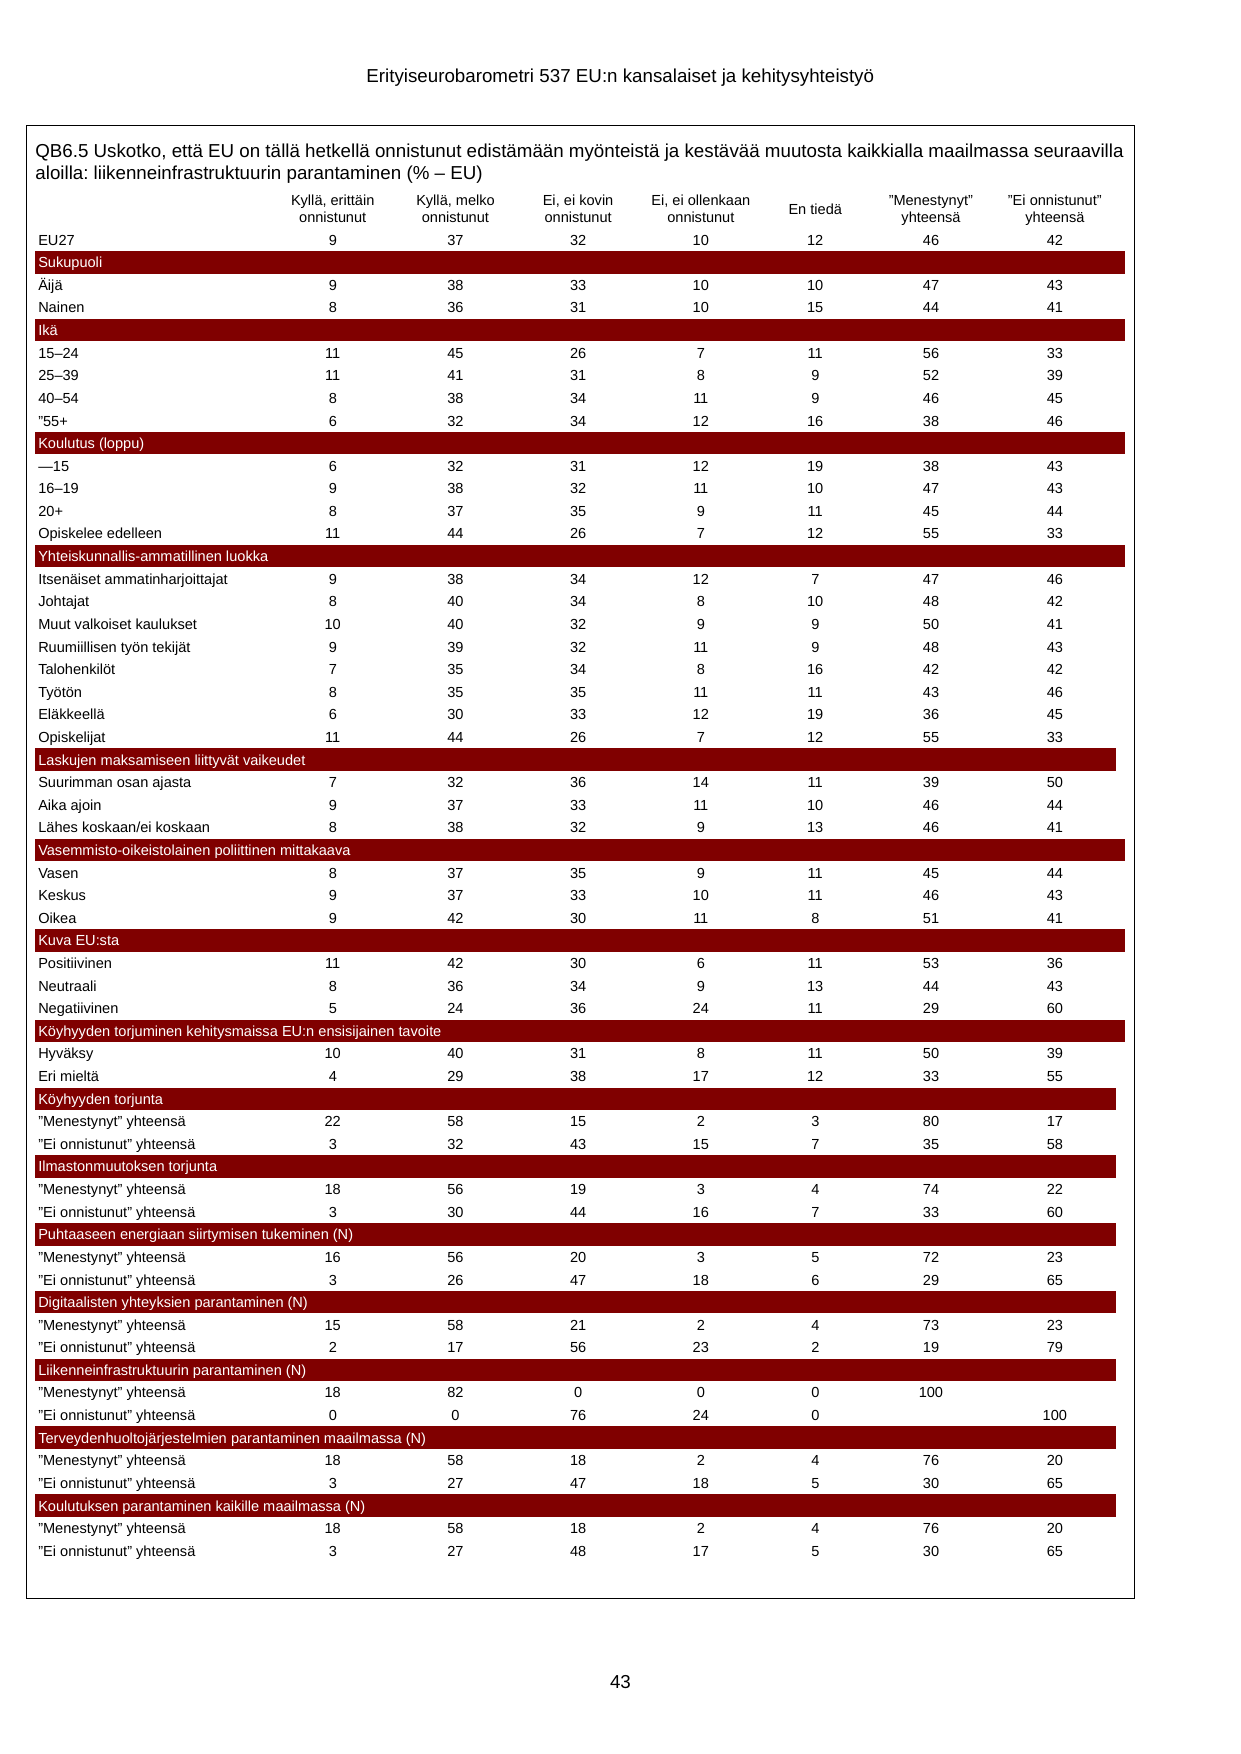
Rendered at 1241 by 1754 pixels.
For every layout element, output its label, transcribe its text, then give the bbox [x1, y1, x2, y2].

table_cell 0 [394, 1404, 517, 1426]
table_cell Köyhyyden torjuminen kehitysmaissa EU:n ensisijainen tavoite [35, 1020, 1125, 1042]
table_cell 56 [394, 1246, 517, 1268]
table_cell [1116, 296, 1125, 319]
table_cell 9 [271, 907, 394, 929]
table_cell [1116, 500, 1125, 522]
table_cell 65 [993, 1268, 1116, 1291]
table_cell 8 [271, 861, 394, 884]
table_cell 35 [868, 1133, 993, 1155]
table_cell 10 [762, 477, 868, 500]
table_cell [1116, 590, 1125, 613]
table_cell 43 [993, 635, 1116, 658]
table_cell 73 [868, 1314, 993, 1336]
table_cell 4 [762, 1178, 868, 1200]
table_cell 40–54 [35, 387, 271, 409]
table_cell 0 [639, 1381, 762, 1404]
table_cell 33 [993, 341, 1116, 364]
table_cell [1116, 341, 1125, 364]
table_cell 43 [993, 884, 1116, 907]
table_cell 42 [993, 590, 1116, 613]
table_cell 36 [394, 974, 517, 997]
table_cell Muut valkoiset kaulukset [35, 613, 271, 635]
table_cell 38 [868, 455, 993, 477]
table_cell 9 [639, 613, 762, 635]
table_cell 6 [762, 1268, 868, 1291]
table_cell 30 [868, 1472, 993, 1494]
table_cell 35 [517, 861, 639, 884]
table_header Ei, ei kovin onnistunut [517, 189, 639, 228]
table_cell 12 [762, 1065, 868, 1087]
table_cell 11 [639, 907, 762, 929]
table_cell 35 [517, 500, 639, 522]
table_cell [1116, 229, 1125, 251]
table_cell [1116, 816, 1125, 839]
table_cell 31 [517, 1042, 639, 1065]
table_cell 11 [762, 771, 868, 793]
table_cell 22 [271, 1110, 394, 1133]
table_cell 48 [868, 590, 993, 613]
table_cell [1116, 1381, 1125, 1404]
table_cell [1116, 748, 1125, 771]
table_cell 43 [517, 1133, 639, 1155]
table_cell [1116, 1178, 1125, 1200]
table_cell 10 [639, 229, 762, 251]
table_cell [1116, 1268, 1125, 1291]
table_cell ”Ei onnistunut” yhteensä [35, 1133, 271, 1155]
table_cell 31 [517, 364, 639, 387]
table_cell 16 [762, 409, 868, 432]
table_cell 8 [271, 816, 394, 839]
table_cell 9 [762, 387, 868, 409]
table_cell 24 [639, 997, 762, 1019]
table_cell 24 [394, 997, 517, 1019]
table_cell 60 [993, 997, 1116, 1019]
table_cell 5 [762, 1540, 868, 1562]
table_cell Keskus [35, 884, 271, 907]
table_cell 44 [868, 974, 993, 997]
table_cell Aika ajoin [35, 794, 271, 816]
table_cell 18 [271, 1517, 394, 1539]
table_cell 56 [517, 1336, 639, 1359]
table_cell 32 [394, 409, 517, 432]
table_cell 9 [271, 229, 394, 251]
table_cell 35 [394, 658, 517, 681]
table_cell 2 [271, 1336, 394, 1359]
table_cell 60 [993, 1200, 1116, 1223]
table_cell 12 [762, 726, 868, 748]
table_cell [1116, 568, 1125, 590]
table_cell 22 [993, 1178, 1116, 1200]
table_cell 65 [993, 1540, 1116, 1562]
table_cell [1116, 1042, 1125, 1065]
table_cell 8 [639, 1042, 762, 1065]
table_cell 15–24 [35, 341, 271, 364]
table_cell 42 [394, 907, 517, 929]
table_cell 32 [517, 229, 639, 251]
table_cell 38 [394, 816, 517, 839]
table_cell 10 [271, 1042, 394, 1065]
table_cell 58 [394, 1517, 517, 1539]
table_cell 8 [639, 658, 762, 681]
table_cell 33 [868, 1065, 993, 1087]
table_cell 9 [639, 816, 762, 839]
table_cell 82 [394, 1381, 517, 1404]
table_cell 4 [762, 1517, 868, 1539]
table_cell 5 [271, 997, 394, 1019]
table_cell [1116, 1223, 1125, 1246]
table_cell 29 [868, 1268, 993, 1291]
table_cell ”Ei onnistunut” yhteensä [35, 1404, 271, 1426]
table_cell 18 [639, 1268, 762, 1291]
table_cell 31 [517, 296, 639, 319]
table_cell 51 [868, 907, 993, 929]
table_cell 38 [394, 477, 517, 500]
table_cell 47 [517, 1268, 639, 1291]
table_cell 11 [639, 387, 762, 409]
table_cell [993, 1381, 1116, 1404]
table_cell [1116, 1472, 1125, 1494]
table_cell 13 [762, 816, 868, 839]
table_header Ei, ei ollenkaan onnistunut [639, 189, 762, 228]
table_cell 32 [394, 771, 517, 793]
table_cell [1116, 681, 1125, 703]
table_cell [1116, 1200, 1125, 1223]
table_cell Puhtaaseen energiaan siirtymisen tukeminen (N) [35, 1223, 1116, 1246]
table_cell 41 [993, 816, 1116, 839]
table_cell [1116, 1336, 1125, 1359]
table_cell [1116, 794, 1125, 816]
table_cell 19 [868, 1336, 993, 1359]
table_cell Terveydenhuoltojärjestelmien parantaminen maailmassa (N) [35, 1426, 1116, 1449]
table_cell 37 [394, 861, 517, 884]
table_cell 8 [271, 681, 394, 703]
table_cell 41 [394, 364, 517, 387]
table_cell 36 [394, 296, 517, 319]
table_cell Äijä [35, 274, 271, 296]
table_cell [1116, 1065, 1125, 1087]
table_cell 11 [271, 341, 394, 364]
table_cell 55 [868, 726, 993, 748]
table_cell 34 [517, 409, 639, 432]
table_cell 27 [394, 1472, 517, 1494]
table_cell 12 [639, 568, 762, 590]
table_cell 4 [762, 1314, 868, 1336]
table_cell 32 [394, 455, 517, 477]
table_cell 33 [993, 522, 1116, 545]
table_cell Eri mieltä [35, 1065, 271, 1087]
table_cell 41 [993, 296, 1116, 319]
table_header [1116, 189, 1125, 228]
table_cell 45 [868, 500, 993, 522]
table_cell 10 [639, 274, 762, 296]
table_cell 35 [517, 681, 639, 703]
table_cell 7 [639, 726, 762, 748]
table_cell 45 [394, 341, 517, 364]
table_cell 42 [993, 229, 1116, 251]
table_cell 9 [639, 500, 762, 522]
table_cell 16 [762, 658, 868, 681]
table_header Kyllä, erittäin onnistunut [271, 189, 394, 228]
table_cell Liikenneinfrastruktuurin parantaminen (N) [35, 1359, 1116, 1381]
table_cell 16 [271, 1246, 394, 1268]
table_cell 0 [517, 1381, 639, 1404]
table_cell 16–19 [35, 477, 271, 500]
text QB6.5 Uskotko, että EU on tällä hetkellä onnistunut edistämään myönteistä ja kestävää muutosta kaikkialla maailmassa seuraavilla aloilla: liikenneinfrastruktuurin parantaminen (% – EU) [35, 140, 1125, 183]
table_cell 46 [868, 229, 993, 251]
table_cell 32 [394, 1133, 517, 1155]
table_cell 38 [394, 274, 517, 296]
table_cell 11 [639, 681, 762, 703]
table_cell 16 [639, 1200, 762, 1223]
table_cell [1116, 409, 1125, 432]
table_cell 30 [394, 1200, 517, 1223]
table_cell 45 [993, 387, 1116, 409]
table_cell 15 [517, 1110, 639, 1133]
table_cell 46 [993, 568, 1116, 590]
table_cell 11 [271, 522, 394, 545]
table_cell [1116, 1359, 1125, 1381]
table_cell 46 [993, 409, 1116, 432]
table_cell 56 [394, 1178, 517, 1200]
table_cell 9 [762, 613, 868, 635]
table_cell [1116, 771, 1125, 793]
table_cell 36 [517, 997, 639, 1019]
table_cell 34 [517, 568, 639, 590]
table_cell [1116, 726, 1125, 748]
table_cell 9 [762, 635, 868, 658]
table_cell 9 [639, 861, 762, 884]
table_cell 76 [517, 1404, 639, 1426]
table_cell 18 [639, 1472, 762, 1494]
table_cell 55 [993, 1065, 1116, 1087]
table_cell 33 [517, 794, 639, 816]
table_cell [1116, 1449, 1125, 1472]
table_cell 9 [762, 364, 868, 387]
table_cell ”Menestynyt” yhteensä [35, 1246, 271, 1268]
table_cell ”Menestynyt” yhteensä [35, 1110, 271, 1133]
table_cell 50 [993, 771, 1116, 793]
table_cell 15 [639, 1133, 762, 1155]
table_cell 11 [762, 861, 868, 884]
table_cell [1116, 1110, 1125, 1133]
table_cell 29 [394, 1065, 517, 1087]
table_cell 30 [517, 952, 639, 974]
table_cell 24 [639, 1404, 762, 1426]
table_cell Koulutus (loppu) [35, 432, 1125, 454]
table_cell 2 [639, 1449, 762, 1472]
table_cell 11 [762, 884, 868, 907]
table_cell 43 [993, 974, 1116, 997]
table_cell 17 [639, 1540, 762, 1562]
table_cell 8 [762, 907, 868, 929]
table_cell 33 [517, 884, 639, 907]
table_cell 32 [517, 635, 639, 658]
table_cell 47 [868, 568, 993, 590]
table_cell 46 [868, 794, 993, 816]
table_cell ”Menestynyt” yhteensä [35, 1178, 271, 1200]
table_cell Opiskelijat [35, 726, 271, 748]
table_cell 39 [993, 364, 1116, 387]
table_cell 2 [639, 1110, 762, 1133]
table_cell Suurimman osan ajasta [35, 771, 271, 793]
table_cell Oikea [35, 907, 271, 929]
table_cell 15 [762, 296, 868, 319]
table_cell 3 [639, 1178, 762, 1200]
table_cell [1116, 274, 1125, 296]
table_cell [1116, 1540, 1125, 1562]
table_cell 47 [868, 274, 993, 296]
table_cell 11 [762, 1042, 868, 1065]
table_cell 36 [517, 771, 639, 793]
table_cell [1116, 1155, 1125, 1178]
table_cell 18 [271, 1178, 394, 1200]
table_cell 14 [639, 771, 762, 793]
table_cell 6 [271, 455, 394, 477]
table_cell 38 [394, 387, 517, 409]
table_cell 48 [517, 1540, 639, 1562]
table_cell Ruumiillisen työn tekijät [35, 635, 271, 658]
table_cell 58 [394, 1449, 517, 1472]
table_cell 0 [762, 1381, 868, 1404]
table_cell [1116, 1314, 1125, 1336]
table_cell 13 [762, 974, 868, 997]
table_cell 38 [868, 409, 993, 432]
table_cell 46 [868, 816, 993, 839]
table_cell [1116, 861, 1125, 884]
table_cell 46 [993, 681, 1116, 703]
table_cell 34 [517, 387, 639, 409]
table_cell 39 [993, 1042, 1116, 1065]
table_cell 23 [993, 1246, 1116, 1268]
table_cell 5 [762, 1246, 868, 1268]
table_cell 11 [762, 997, 868, 1019]
table_cell 6 [271, 409, 394, 432]
table_cell 7 [762, 1133, 868, 1155]
table_cell 9 [271, 274, 394, 296]
table_cell Vasen [35, 861, 271, 884]
table_cell 4 [762, 1449, 868, 1472]
table_cell 26 [394, 1268, 517, 1291]
table_header ”Menestynyt” yhteensä [868, 189, 993, 228]
table_cell 12 [762, 229, 868, 251]
table_cell 0 [271, 1404, 394, 1426]
table_cell 42 [868, 658, 993, 681]
table_cell 33 [517, 274, 639, 296]
table_cell 9 [271, 884, 394, 907]
table_cell 27 [394, 1540, 517, 1562]
table_cell 80 [868, 1110, 993, 1133]
table_cell ”Ei onnistunut” yhteensä [35, 1540, 271, 1562]
table_cell 74 [868, 1178, 993, 1200]
table_cell 44 [993, 861, 1116, 884]
table_cell 100 [993, 1404, 1116, 1426]
table_cell 5 [762, 1472, 868, 1494]
table_cell 7 [762, 1200, 868, 1223]
table_cell Sukupuoli [35, 251, 1125, 274]
table_cell 9 [271, 477, 394, 500]
table_cell 32 [517, 613, 639, 635]
table_cell 65 [993, 1472, 1116, 1494]
table_cell 10 [762, 794, 868, 816]
table_cell ”Menestynyt” yhteensä [35, 1314, 271, 1336]
table_cell 31 [517, 455, 639, 477]
table_cell 33 [868, 1200, 993, 1223]
table_cell 44 [993, 794, 1116, 816]
table_cell 43 [993, 274, 1116, 296]
table_cell 18 [517, 1449, 639, 1472]
table_cell 11 [639, 794, 762, 816]
table_cell 32 [517, 816, 639, 839]
table_cell 19 [517, 1178, 639, 1200]
table_cell 33 [517, 703, 639, 726]
table_cell ”Ei onnistunut” yhteensä [35, 1336, 271, 1359]
table_cell [1116, 703, 1125, 726]
table_cell 3 [271, 1200, 394, 1223]
table_cell 43 [993, 455, 1116, 477]
table_cell 2 [639, 1517, 762, 1539]
table_cell 35 [394, 681, 517, 703]
table_cell [1116, 952, 1125, 974]
table_cell 7 [271, 771, 394, 793]
table_cell [1116, 1517, 1125, 1539]
table_cell 44 [993, 500, 1116, 522]
table_cell 50 [868, 613, 993, 635]
table_cell 39 [868, 771, 993, 793]
table_cell 36 [993, 952, 1116, 974]
table_cell 76 [868, 1449, 993, 1472]
table_cell ”55+ [35, 409, 271, 432]
table_cell [1116, 1404, 1125, 1426]
table_cell 30 [517, 907, 639, 929]
table_cell 11 [271, 364, 394, 387]
table_cell 8 [639, 364, 762, 387]
table_cell 23 [993, 1314, 1116, 1336]
table_cell EU27 [35, 229, 271, 251]
table_cell 47 [868, 477, 993, 500]
table_cell Hyväksy [35, 1042, 271, 1065]
table_cell 10 [762, 590, 868, 613]
table_cell Negatiivinen [35, 997, 271, 1019]
table_cell Köyhyyden torjunta [35, 1088, 1116, 1110]
table_cell 9 [639, 974, 762, 997]
table_cell Ikä [35, 319, 1125, 341]
table_cell 40 [394, 590, 517, 613]
table_cell 20 [517, 1246, 639, 1268]
table_cell 6 [639, 952, 762, 974]
table_cell ”Menestynyt” yhteensä [35, 1517, 271, 1539]
table_cell 45 [868, 861, 993, 884]
table_cell 12 [762, 522, 868, 545]
table_cell 7 [762, 568, 868, 590]
table_cell Digitaalisten yhteyksien parantaminen (N) [35, 1291, 1116, 1313]
table_cell [1116, 884, 1125, 907]
table_cell 3 [271, 1540, 394, 1562]
table_cell 30 [868, 1540, 993, 1562]
table_cell 20 [993, 1517, 1116, 1539]
table_cell 52 [868, 364, 993, 387]
table_cell 33 [993, 726, 1116, 748]
table_cell 9 [271, 794, 394, 816]
table_cell 15 [271, 1314, 394, 1336]
table_cell Opiskelee edelleen [35, 522, 271, 545]
table_cell ”Menestynyt” yhteensä [35, 1381, 271, 1404]
table_cell 53 [868, 952, 993, 974]
table_cell [1116, 658, 1125, 681]
table_cell [1116, 522, 1125, 545]
table_cell 4 [271, 1065, 394, 1087]
table_cell [1116, 477, 1125, 500]
table_cell 37 [394, 794, 517, 816]
table_cell 21 [517, 1314, 639, 1336]
table_cell [1116, 1426, 1125, 1449]
table_cell 3 [271, 1133, 394, 1155]
table_cell 11 [762, 681, 868, 703]
table_cell ”Ei onnistunut” yhteensä [35, 1200, 271, 1223]
table_cell 10 [271, 613, 394, 635]
table_cell 2 [639, 1314, 762, 1336]
table_cell [1116, 635, 1125, 658]
table_cell Yhteiskunnallis-ammatillinen luokka [35, 545, 1125, 567]
table_cell Laskujen maksamiseen liittyvät vaikeudet [35, 748, 1116, 771]
table_cell 43 [993, 477, 1116, 500]
table_cell 25–39 [35, 364, 271, 387]
table_cell 50 [868, 1042, 993, 1065]
table_cell 26 [517, 341, 639, 364]
table_cell 44 [394, 522, 517, 545]
table_cell 20+ [35, 500, 271, 522]
table_header Kyllä, melko onnistunut [394, 189, 517, 228]
table_cell 8 [639, 590, 762, 613]
table_cell ”Ei onnistunut” yhteensä [35, 1268, 271, 1291]
table_cell 17 [639, 1065, 762, 1087]
table_cell 34 [517, 590, 639, 613]
table_cell 42 [394, 952, 517, 974]
table_cell 3 [762, 1110, 868, 1133]
table_cell Johtajat [35, 590, 271, 613]
table_cell 18 [517, 1517, 639, 1539]
table_cell 44 [394, 726, 517, 748]
table_cell 9 [271, 635, 394, 658]
table_cell 46 [868, 884, 993, 907]
table_cell [868, 1404, 993, 1426]
table_cell 11 [762, 500, 868, 522]
table_cell 32 [517, 477, 639, 500]
table_cell 11 [762, 952, 868, 974]
table_cell 37 [394, 884, 517, 907]
table_cell 34 [517, 974, 639, 997]
table_header En tiedä [762, 189, 868, 228]
table_cell 58 [394, 1110, 517, 1133]
table_cell 17 [394, 1336, 517, 1359]
table_cell [1116, 613, 1125, 635]
table_cell 12 [639, 455, 762, 477]
table_cell 76 [868, 1517, 993, 1539]
table_cell 43 [868, 681, 993, 703]
table_cell 3 [271, 1472, 394, 1494]
table_cell 47 [517, 1472, 639, 1494]
table_cell [1116, 1088, 1125, 1110]
table_cell 17 [993, 1110, 1116, 1133]
table_cell 44 [517, 1200, 639, 1223]
table_cell [1116, 1133, 1125, 1155]
table_cell Koulutuksen parantaminen kaikille maailmassa (N) [35, 1494, 1116, 1517]
table_cell 46 [868, 387, 993, 409]
table_cell Kuva EU:sta [35, 929, 1125, 952]
table_cell 2 [762, 1336, 868, 1359]
table_cell 48 [868, 635, 993, 658]
table_cell 26 [517, 522, 639, 545]
table_cell Itsenäiset ammatinharjoittajat [35, 568, 271, 590]
table_header [35, 189, 271, 228]
table_cell 18 [271, 1449, 394, 1472]
table_cell [1116, 364, 1125, 387]
table_cell 8 [271, 296, 394, 319]
table_cell 45 [993, 703, 1116, 726]
table_cell 79 [993, 1336, 1116, 1359]
table_cell 10 [639, 884, 762, 907]
table_cell 36 [868, 703, 993, 726]
table_header ”Ei onnistunut” yhteensä [993, 189, 1116, 228]
table_cell 37 [394, 500, 517, 522]
table_cell 6 [271, 703, 394, 726]
table_cell 12 [639, 703, 762, 726]
table_cell 11 [271, 952, 394, 974]
table_cell 12 [639, 409, 762, 432]
table_cell 26 [517, 726, 639, 748]
table_cell 38 [517, 1065, 639, 1087]
table_cell [1116, 974, 1125, 997]
table_cell 19 [762, 703, 868, 726]
table_cell 11 [639, 635, 762, 658]
table_cell Työtön [35, 681, 271, 703]
table_cell 18 [271, 1381, 394, 1404]
table_cell 3 [639, 1246, 762, 1268]
table_cell ”Menestynyt” yhteensä [35, 1449, 271, 1472]
table_cell 30 [394, 703, 517, 726]
table_cell 9 [271, 568, 394, 590]
table_cell 7 [639, 341, 762, 364]
table_cell 7 [271, 658, 394, 681]
table_cell [1116, 387, 1125, 409]
table_cell [1116, 907, 1125, 929]
table_cell 55 [868, 522, 993, 545]
table_cell 7 [639, 522, 762, 545]
table_cell [1116, 1494, 1125, 1517]
table_cell 39 [394, 635, 517, 658]
table_cell 8 [271, 590, 394, 613]
table_cell 8 [271, 974, 394, 997]
table_cell 34 [517, 658, 639, 681]
table_cell [1116, 997, 1125, 1019]
table_cell [1116, 1291, 1125, 1313]
table_cell 72 [868, 1246, 993, 1268]
table_cell 10 [762, 274, 868, 296]
table_cell Neutraali [35, 974, 271, 997]
table_cell 40 [394, 1042, 517, 1065]
table_cell 56 [868, 341, 993, 364]
table_cell ”Ei onnistunut” yhteensä [35, 1472, 271, 1494]
table_cell Lähes koskaan/ei koskaan [35, 816, 271, 839]
table_cell 41 [993, 907, 1116, 929]
table_cell 44 [868, 296, 993, 319]
table_cell 40 [394, 613, 517, 635]
table_cell 11 [271, 726, 394, 748]
table_cell 3 [271, 1268, 394, 1291]
table_cell 58 [993, 1133, 1116, 1155]
table_cell 23 [639, 1336, 762, 1359]
table_cell 8 [271, 387, 394, 409]
table_cell 10 [639, 296, 762, 319]
table_cell 37 [394, 229, 517, 251]
table_cell Eläkkeellä [35, 703, 271, 726]
table_cell [1116, 455, 1125, 477]
table_cell 19 [762, 455, 868, 477]
table_cell 41 [993, 613, 1116, 635]
table_cell 8 [271, 500, 394, 522]
table_cell Ilmastonmuutoksen torjunta [35, 1155, 1116, 1178]
table_cell 29 [868, 997, 993, 1019]
table_cell —15 [35, 455, 271, 477]
table_cell 38 [394, 568, 517, 590]
table_cell [1116, 1246, 1125, 1268]
table_cell 11 [639, 477, 762, 500]
table_cell Talohenkilöt [35, 658, 271, 681]
table_cell 42 [993, 658, 1116, 681]
table_cell 58 [394, 1314, 517, 1336]
table_cell 11 [762, 341, 868, 364]
table_cell 20 [993, 1449, 1116, 1472]
table_cell Vasemmisto-oikeistolainen poliittinen mittakaava [35, 839, 1125, 861]
table_cell 0 [762, 1404, 868, 1426]
table_cell Nainen [35, 296, 271, 319]
table_cell Positiivinen [35, 952, 271, 974]
table_cell 100 [868, 1381, 993, 1404]
